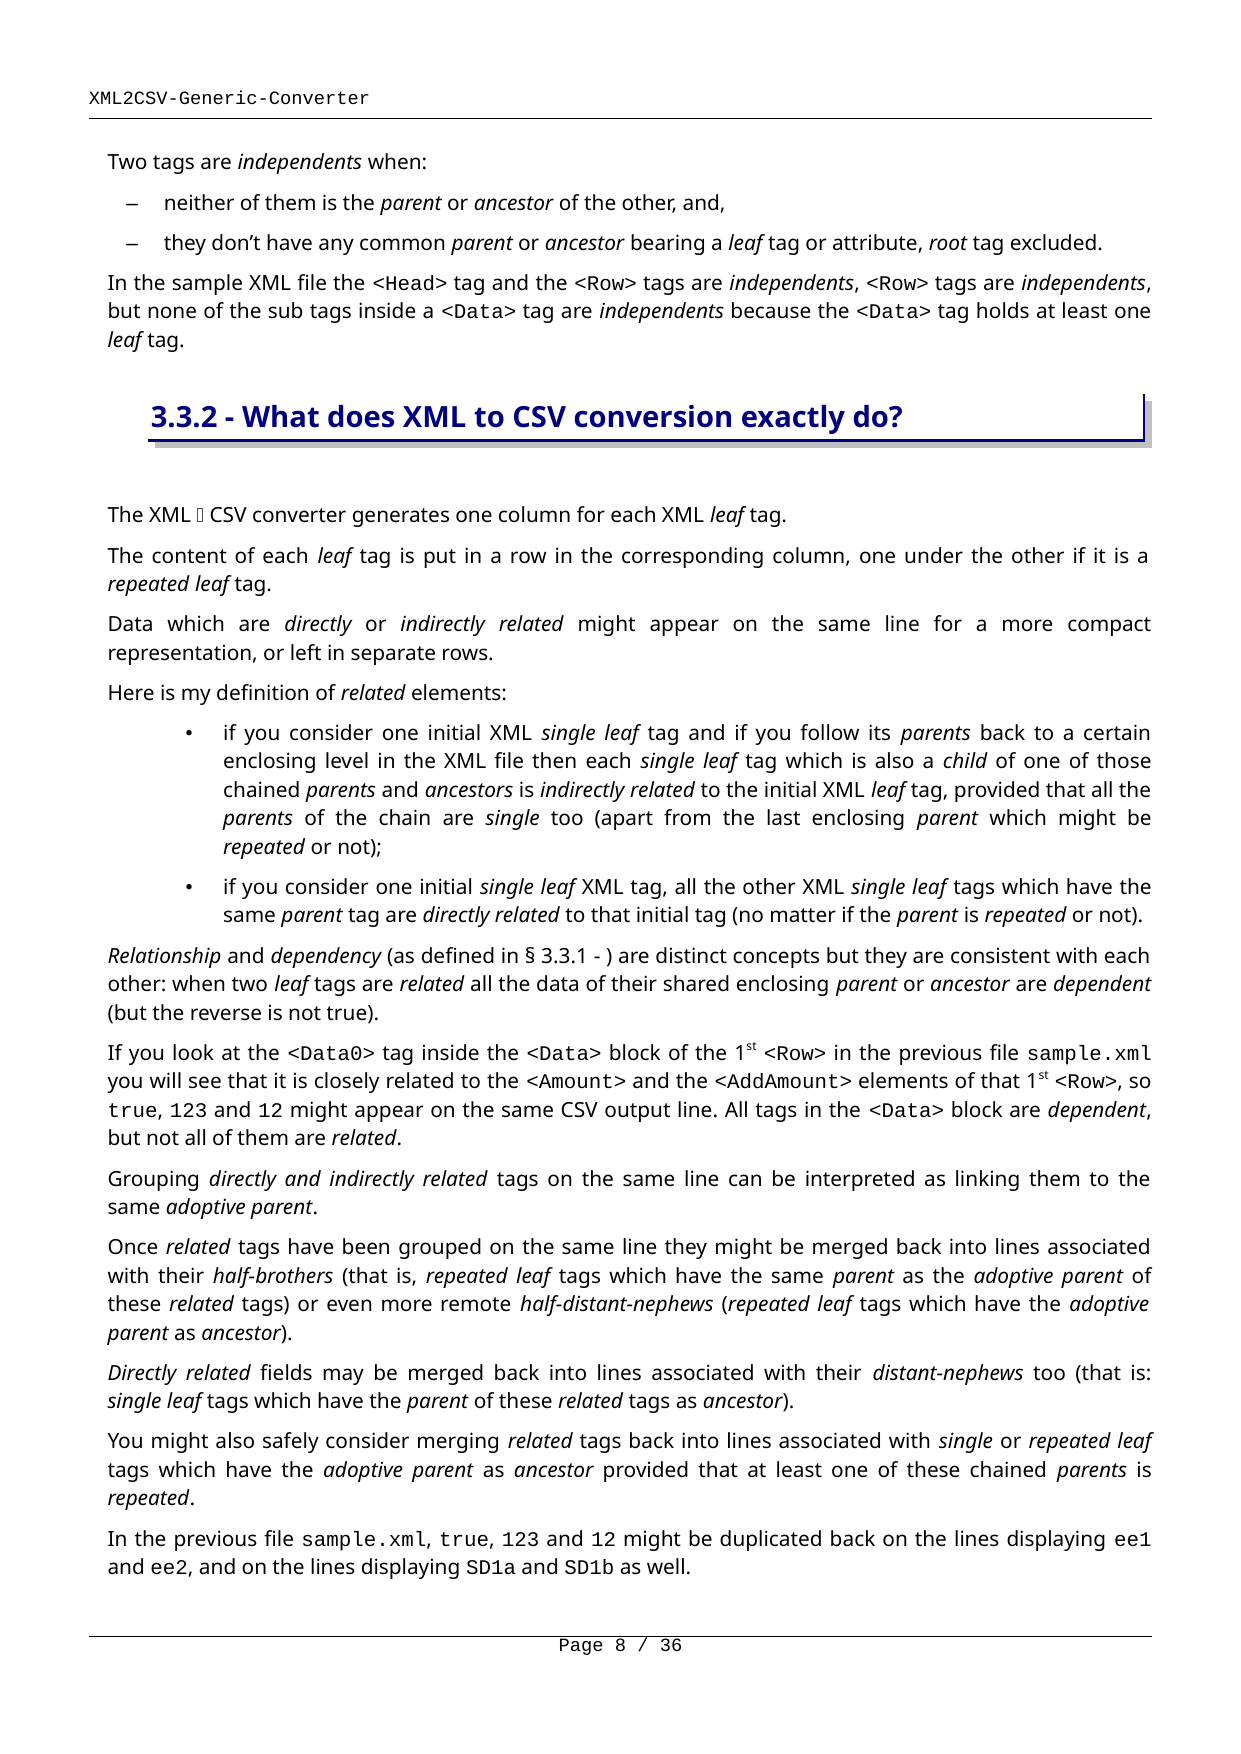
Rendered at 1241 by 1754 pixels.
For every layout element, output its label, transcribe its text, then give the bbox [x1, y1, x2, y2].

text You might also safely consider merging related tags back into lines associated with single or repeated leaf tags which have the adoptive parent as ancestor provided that at least one of these chained parents is repeated. [107, 1427, 1152, 1512]
list they don’t have any common parent or ancestor bearing a leaf tag or attribute, root tag excluded. [126, 228, 1152, 256]
text Relationship and dependency (as defined in § 3.3.1 - ) are distinct concepts but they are consistent with each other: when two leaf tags are related all the data of their shared enclosing parent or ancestor are dependent (but the reverse is not true). [107, 941, 1152, 1026]
text Grouping directly and indirectly related tags on the same line can be interpreted as linking them to the same adoptive parent. [107, 1164, 1152, 1221]
list neither of them is the parent or ancestor of the other, and, [126, 188, 1152, 216]
list if you consider one initial XML single leaf tag and if you follow its parents back to a certain enclosing level in the XML file then each single leaf tag which is also a child of one of those chained parents and ancestors is indirectly related to the initial XML leaf tag, provided that all the parents of the chain are single too (apart from the last enclosing parent which might be repeated or not); [185, 718, 1152, 860]
text Directly related fields may be merged back into lines associated with their distant-nephews too (that is: single leaf tags which have the parent of these related tags as ancestor). [107, 1358, 1152, 1415]
text If you look at the <Data0> tag inside the <Data> block of the 1st <Row> in the previous file sample.xml you will see that it is closely related to the <Amount> and the <AddAmount> elements of that 1st <Row>, so true, 123 and 12 might appear on the same CSV output line. All tags in the <Data> block are dependent, but not all of them are related. [107, 1038, 1152, 1152]
subtitle What does XML to CSV conversion exactly do? [148, 394, 1143, 439]
text Here is my definition of related elements: [107, 678, 1152, 706]
text The XML _ CSV converter generates one column for each XML leaf tag. [107, 501, 1152, 529]
text Two tags are independents when: [107, 147, 1152, 176]
text Once related tags have been grouped on the same line they might be merged back into lines associated with their half-brothers (that is, repeated leaf tags which have the same parent as the adoptive parent of these related tags) or even more remote half-distant-nephews (repeated leaf tags which have the adoptive parent as ancestor). [107, 1232, 1152, 1346]
text In the sample XML file the <Head> tag and the <Row> tags are independents, <Row> tags are independents, but none of the sub tags inside a <Data> tag are independents because the <Data> tag holds at least one leaf tag. [107, 268, 1152, 354]
text In the previous file sample.xml, true, 123 and 12 might be duplicated back on the lines displaying ee1 and ee2, and on the lines displaying SD1a and SD1b as well. [107, 1524, 1152, 1581]
text Data which are directly or indirectly related might appear on the same line for a more compact representation, or left in separate rows. [107, 609, 1152, 666]
text The content of each leaf tag is put in a row in the corresponding column, one under the other if it is a repeated leaf tag. [107, 541, 1152, 598]
list if you consider one initial single leaf XML tag, all the other XML single leaf tags which have the same parent tag are directly related to that initial tag (no matter if the parent is repeated or not). [185, 872, 1152, 929]
